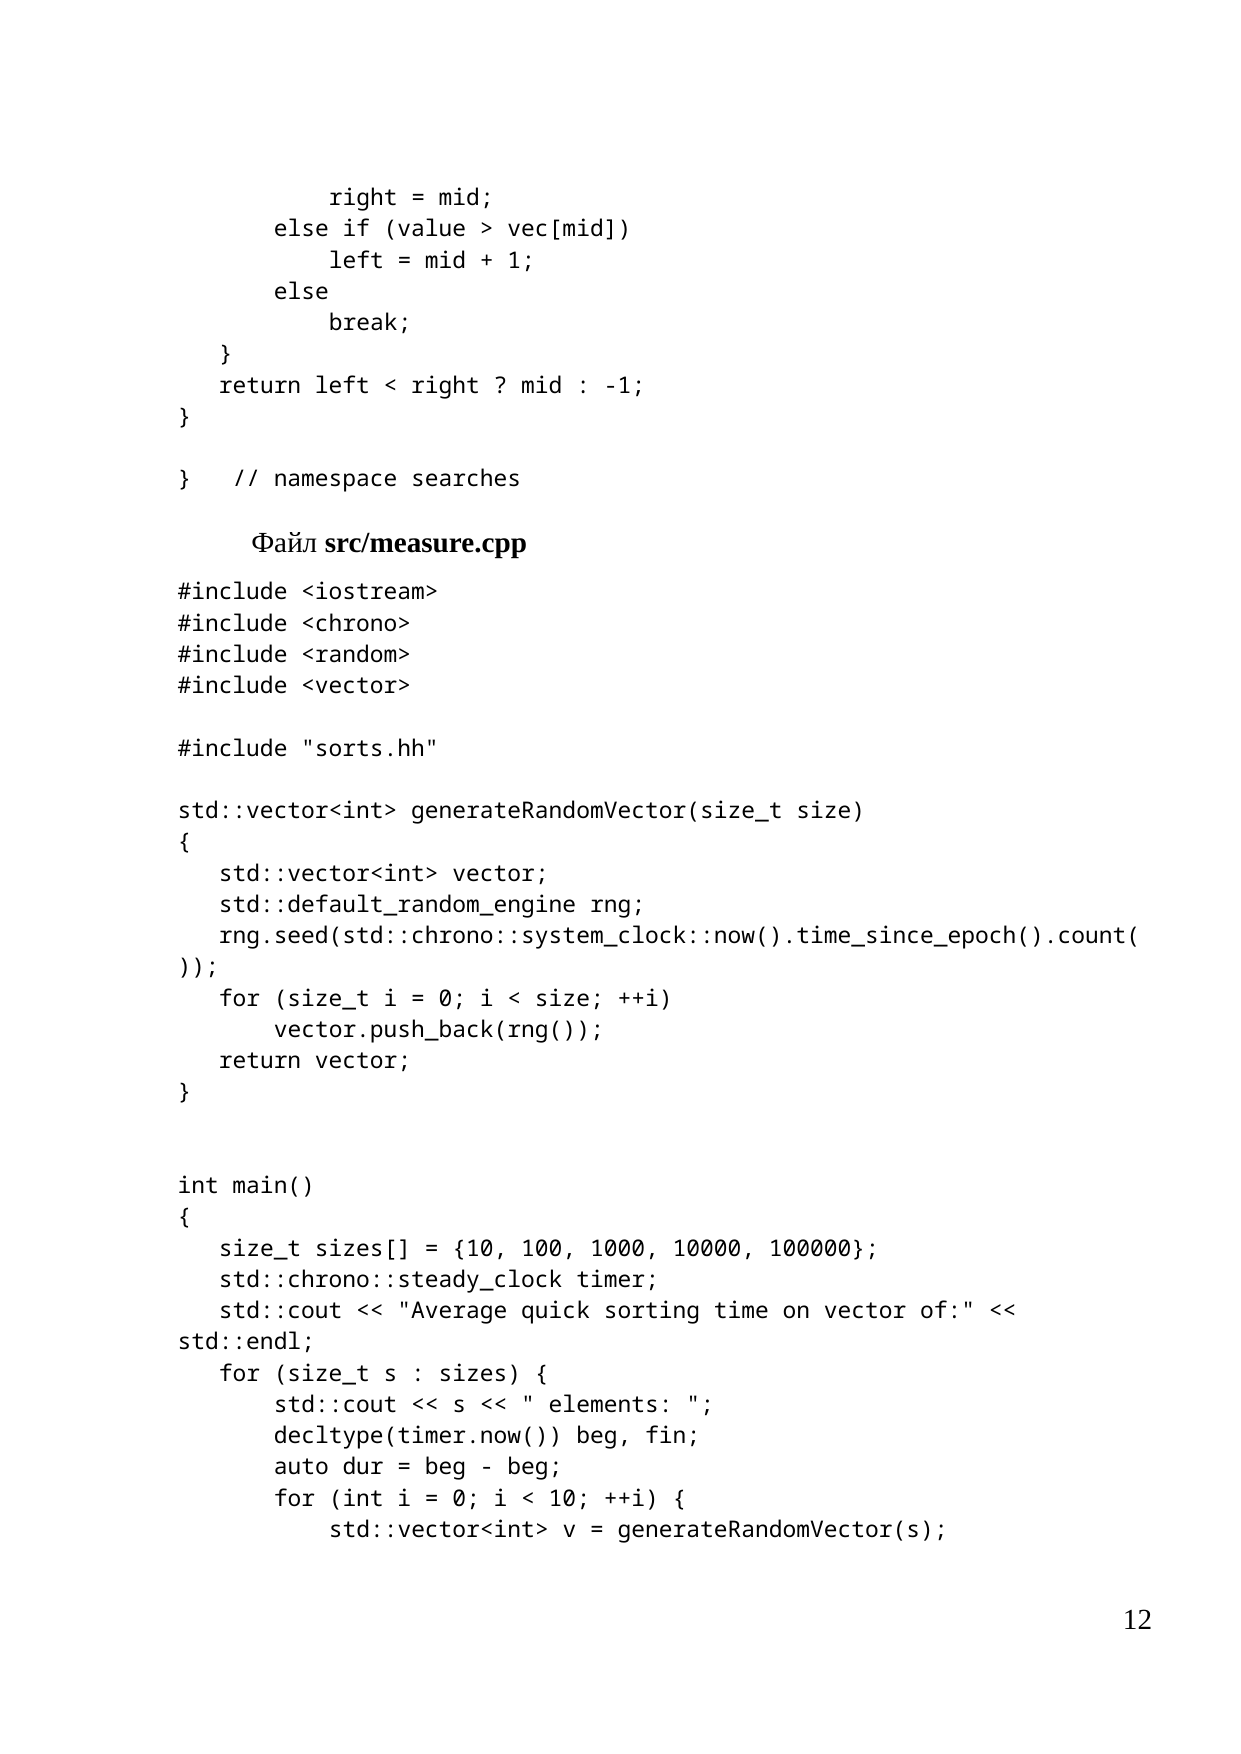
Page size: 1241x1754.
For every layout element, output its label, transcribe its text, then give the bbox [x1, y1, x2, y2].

text #include <iostream> #include <chrono> #include <random> #include <vector> #include "sorts.hh" std::vector<int> generateRandomVector(size_t size) { std::vector<int> vector; std::default_random_engine rng; rng.seed(std::chrono::system_clock::now().time_since_epoch().count()); for (size_t i = 0; i < size; ++i) vector.push_back(rng()); return vector; } int main() { size_t sizes[] = {10, 100, 1000, 10000, 100000}; std::chrono::steady_clock timer; std::cout << "Average quick sorting time on vector of:" << std::endl; for (size_t s : sizes) { std::cout << s << " elements: "; decltype(timer.now()) beg, fin; auto dur = beg - beg; for (int i = 0; i < 10; ++i) { std::vector<int> v = generateRandomVector(s); [177, 575, 1152, 1544]
text right = mid; else if (value > vec[mid]) left = mid + 1; else break; } return left < right ? mid : -1; } } // namespace searches [177, 181, 1152, 525]
text Файл src/measure.cpp [177, 525, 1152, 558]
